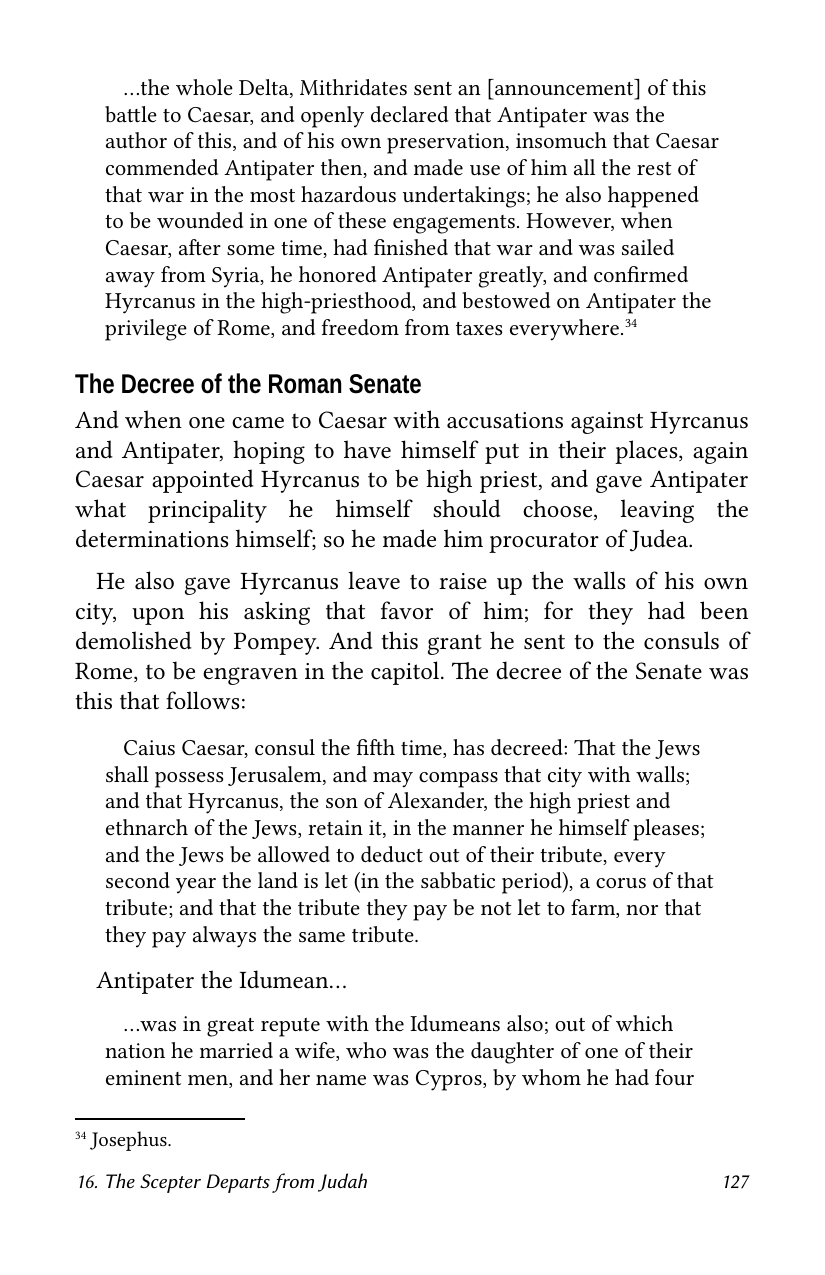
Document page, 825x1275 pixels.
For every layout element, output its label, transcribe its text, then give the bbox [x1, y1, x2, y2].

text ...the whole Delta, Mithridates sent an [announcement] of this battle to Caesar, and openly declared that Antipater was the author of this, and of his own preservation, insomuch that Caesar commended Antipater then, and made use of him all the rest of that war in the most hazardous undertakings; he also happened to be wounded in one of these engagements. However, when Caesar, after some time, had finished that war and was sailed away from Syria, he honored Antipater greatly, and confirmed Hyrcanus in the high-priesthood, and bestowed on Antipater the privilege of Rome, and freedom from taxes everywhere. [105, 75, 720, 341]
text And when one came to Caesar with accusations against Hyrcanus and Antipater, hoping to have himself put in their places, again Caesar appointed Hyrcanus to be high priest, and gave Antipater what principality he himself should choose, leaving the determinations himself; so he made him procurator of Judea. [75, 406, 750, 554]
text Josephus. [75, 1128, 750, 1152]
text Caius Caesar, consul the fifth time, has decreed: That the Jews shall possess Jerusalem, and may compass that city with walls; and that Hyrcanus, the son of Alexander, the high priest and ethnarch of the Jews, retain it, in the manner he himself pleases; and the Jews be allowed to deduct out of their tribute, every second year the land is let (in the sabbatic period), a corus of that tribute; and that the tribute they pay be not let to farm, nor that they pay always the same tribute. [105, 735, 720, 948]
text ...was in great repute with the Idumeans also; out of which nation he married a wife, who was the daughter of one of their eminent men, and her name was Cypros, by whom he had four [105, 1011, 720, 1091]
subtitle The Decree of the Roman Senate [75, 369, 750, 400]
text He also gave Hyrcanus leave to raise up the walls of his own city, upon his asking that favor of him; for they had been demolished by Pompey. And this grant he sent to the consuls of Rome, to be engraven in the capitol. The decree of the Senate was this that follows: [75, 567, 750, 715]
text Antipater the Idumean… [75, 966, 750, 995]
